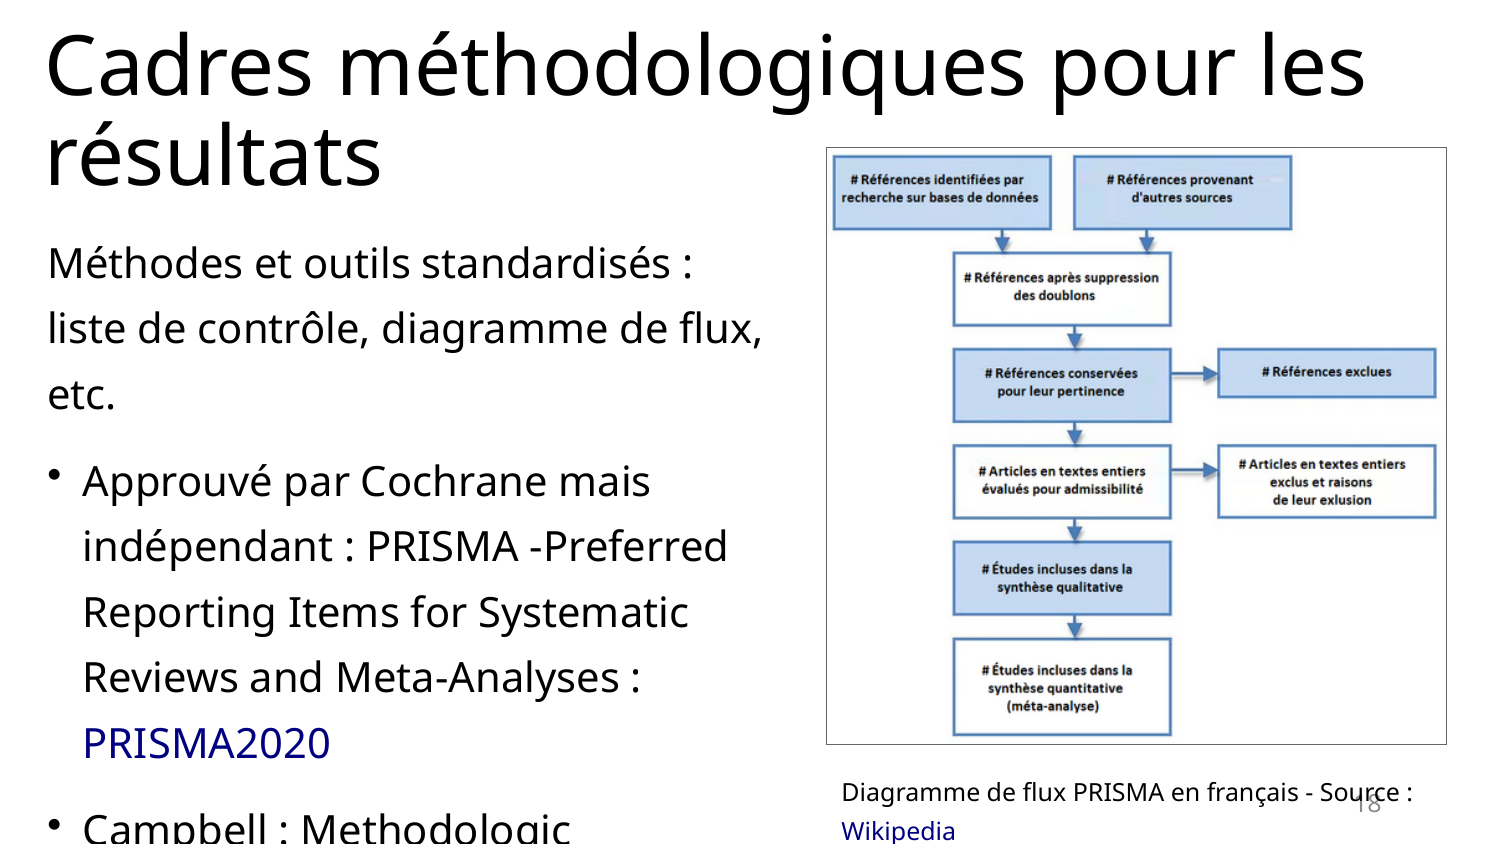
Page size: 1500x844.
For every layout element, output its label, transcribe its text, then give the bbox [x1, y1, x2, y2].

picture [826, 147, 1447, 745]
text_box Diagramme de flux PRISMA en français - Source : Wikipedia [826, 761, 1477, 827]
text_box Méthodes et outils standardisés : liste de contrôle, diagramme de flux, etc. Approuvé par Cochrane mais indépendant : PRISMA -Preferred Reporting Items for Systematic Reviews and Meta-Analyses : PRISMA2020 Campbell : Methodologic Expectations for Campbell Collaboration Intervention Reviews: MECCIR CEE : Reporting standards for Systematic Evidence Syntheses : ROSES [11, 224, 780, 844]
title Cadres méthodologiques pour les résultats [29, 31, 1447, 195]
